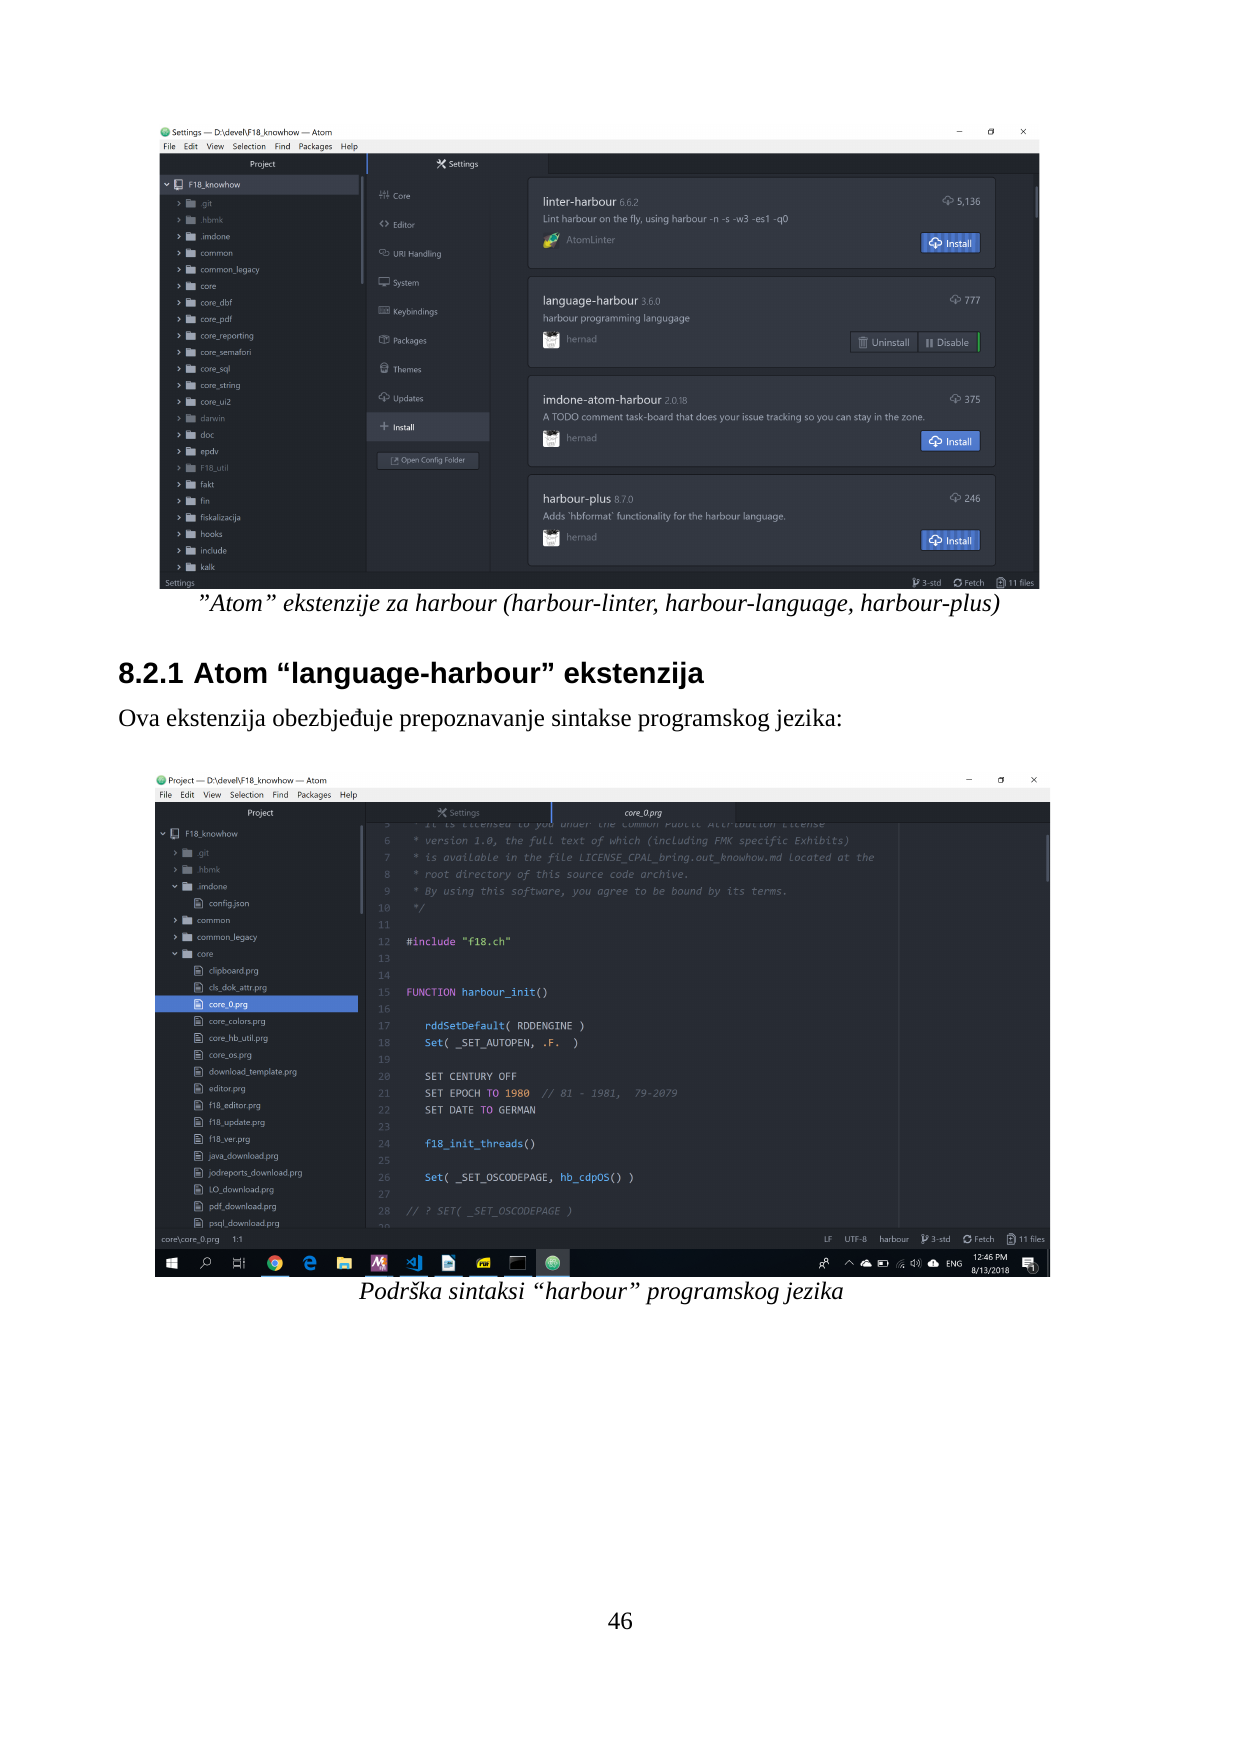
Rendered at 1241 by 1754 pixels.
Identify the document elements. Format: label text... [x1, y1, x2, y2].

text Ć”Atom” ekstenzije za harbour (harbour-linter, harbour-language, harbour-plus) [159, 589, 1039, 617]
picture [159, 124, 1040, 589]
text Ova ekstenzija obezbjeđuje prepoznavanje sintakse programskog jezika: [118, 703, 1122, 731]
subtitle Atom “language-harbour” ekstenzija [118, 656, 1122, 690]
picture [155, 772, 1050, 1277]
text Podrška sintaksi “harbour” programskog jezika [155, 1277, 1050, 1305]
